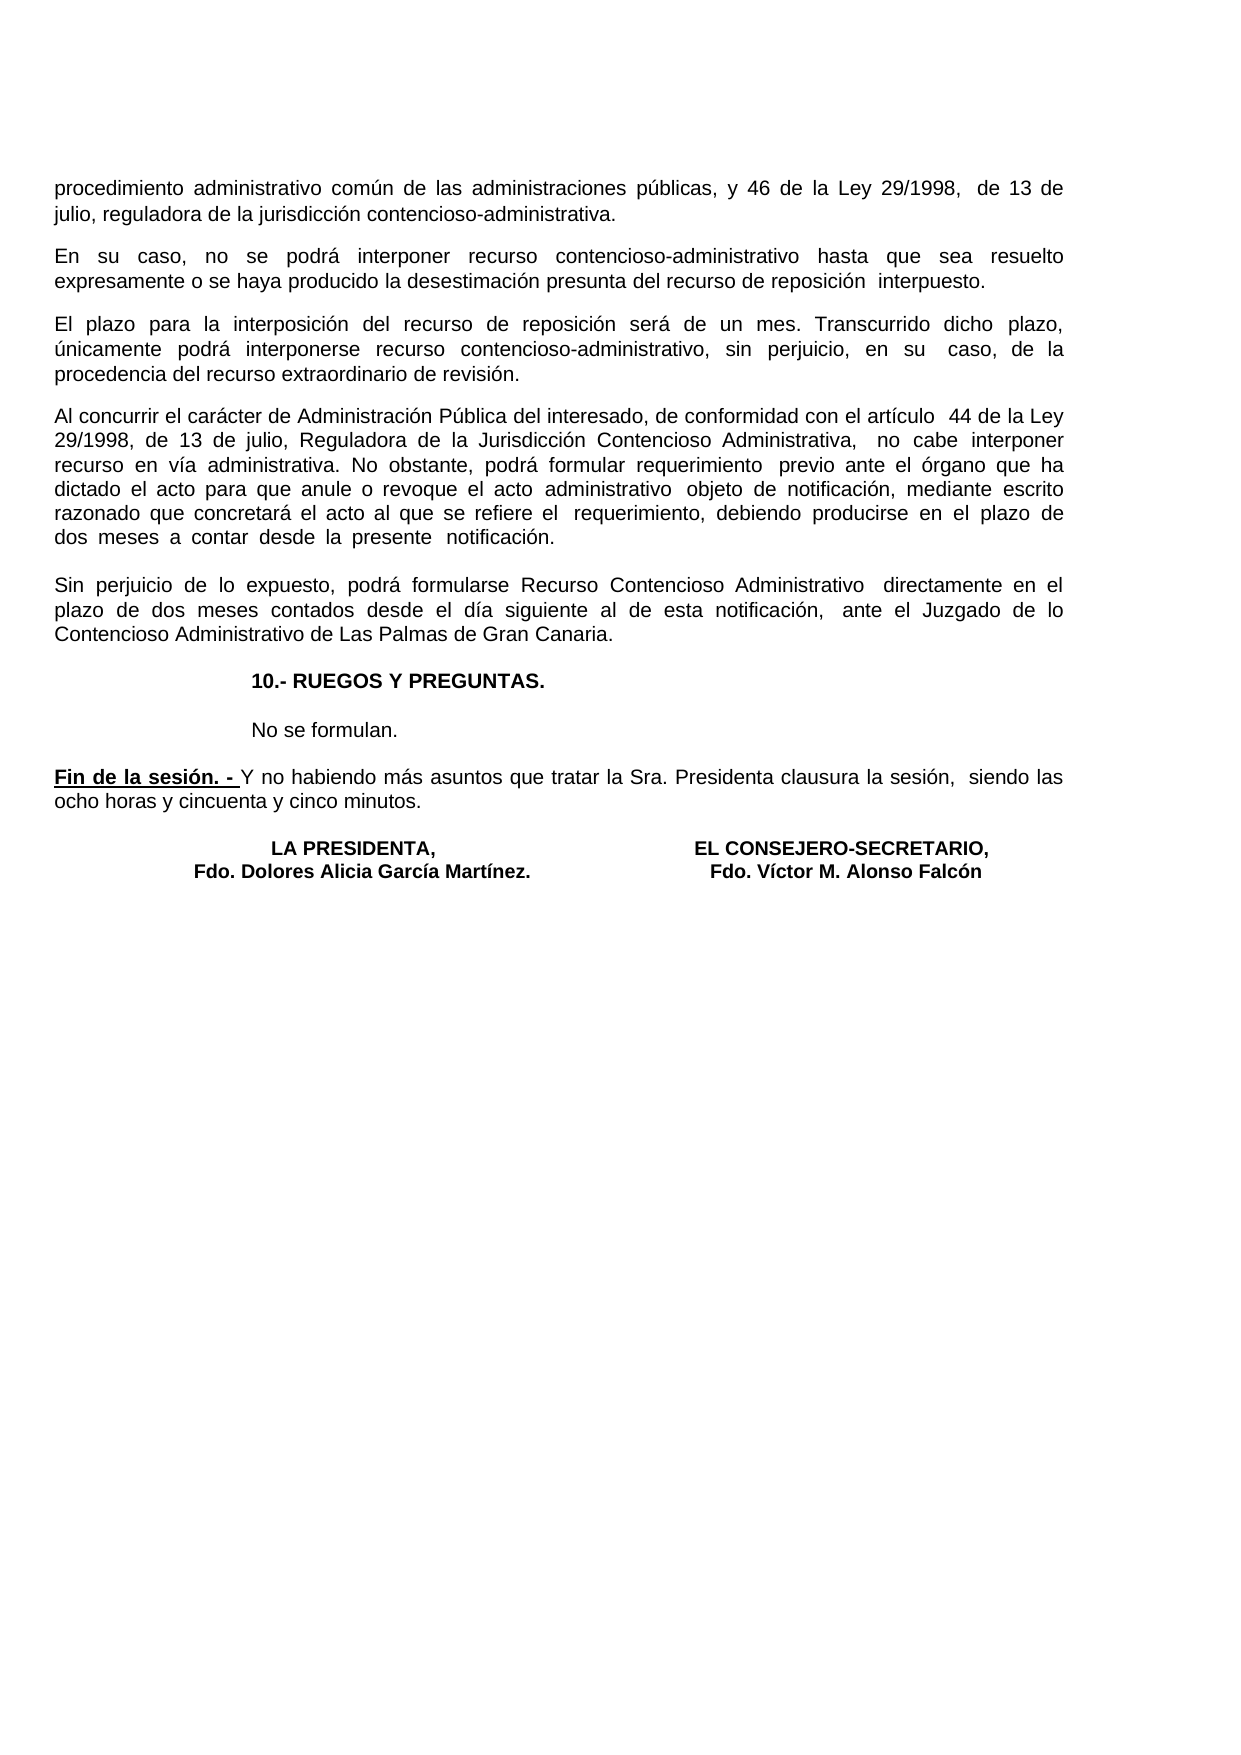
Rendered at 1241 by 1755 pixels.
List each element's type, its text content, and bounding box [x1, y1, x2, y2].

text Al concurrir el carácter de Administración Pública del interesado, de conformidad con el artículo 44 de la Ley 29/1998, de 13 de julio, Reguladora de la Jurisdicción Contencioso Administrativa, no cabe interponer recurso en vía administrativa. No obstante, podrá formular requerimiento previo ante el órgano que ha dictado el acto para que anule o revoque el acto administrativo objeto de notificación, mediante escrito razonado que concretará el acto al que se refiere el requerimiento, debiendo producirse en el plazo de dos meses a contar desde la presente notificación. [54, 404, 1064, 549]
text LA PRESIDENTA, EL CONSEJERO-SECRETARIO, [271, 837, 1076, 860]
subtitle 10.- RUEGOS Y PREGUNTAS. [251, 669, 1076, 693]
text En su caso, no se podrá interponer recurso contencioso-administrativo hasta que sea resuelto expresamente o se haya producido la desestimación presunta del recurso de reposición interpuesto. [54, 244, 1064, 293]
text El plazo para la interposición del recurso de reposición será de un mes. Transcurrido dicho plazo, únicamente podrá interponerse recurso contencioso-administrativo, sin perjuicio, en su caso, de la procedencia del recurso extraordinario de revisión. [54, 312, 1064, 386]
text Sin perjuicio de lo expuesto, podrá formularse Recurso Contencioso Administrativo directamente en el plazo de dos meses contados desde el día siguiente al de esta notificación, ante el Juzgado de lo Contencioso Administrativo de Las Palmas de Gran Canaria. [54, 573, 1064, 646]
text Fdo. Dolores Alicia García Martínez. Fdo. Víctor M. Alonso Falcón [194, 860, 1076, 883]
text No se formulan. [251, 717, 1076, 741]
text Fin de la sesión. - Y no habiendo más asuntos que tratar la Sra. Presidenta clausura la sesión, siendo las ocho horas y cincuenta y cinco minutos. [54, 765, 1063, 813]
text procedimiento administrativo común de las administraciones públicas, y 46 de la Ley 29/1998, de 13 de julio, reguladora de la jurisdicción contencioso-administrativa. [54, 176, 1064, 225]
